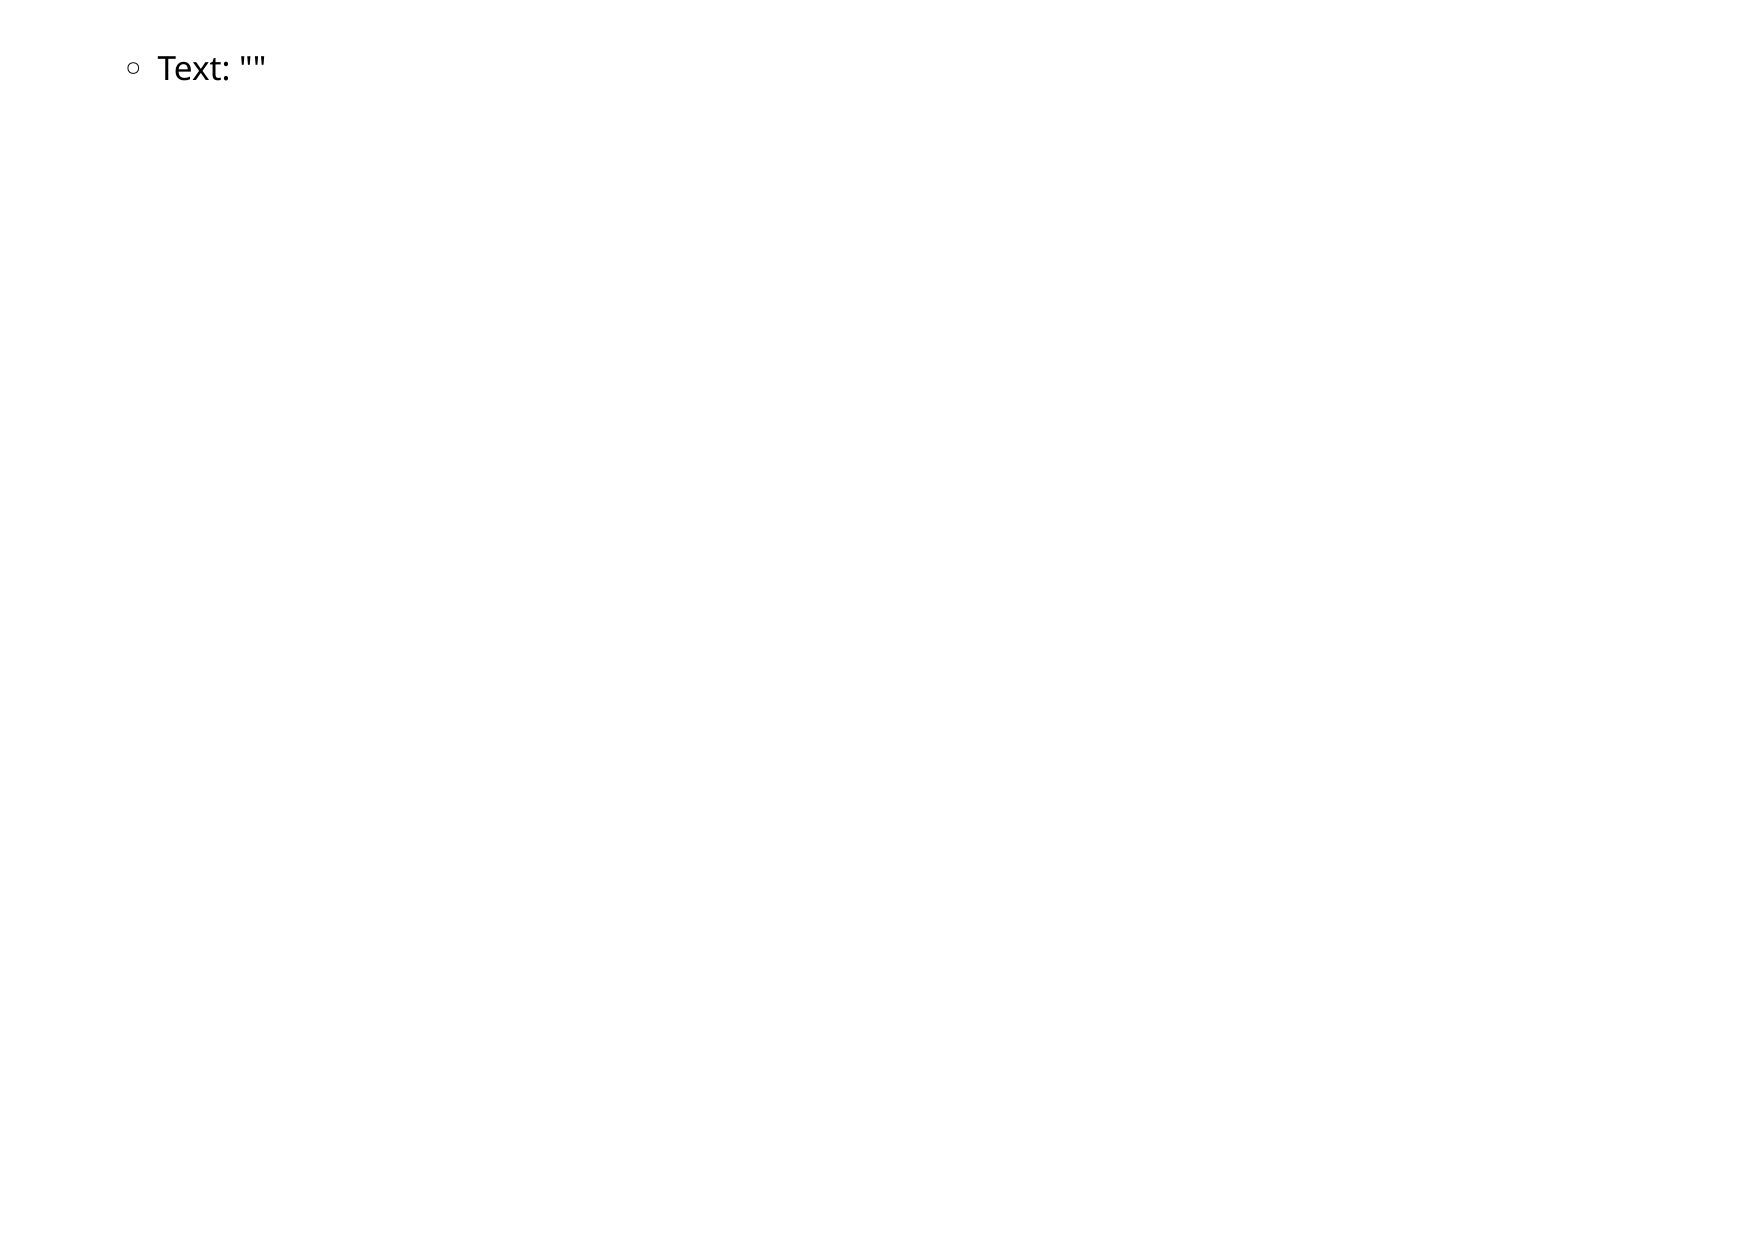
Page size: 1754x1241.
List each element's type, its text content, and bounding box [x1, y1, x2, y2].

list Text: "" [120, 45, 1709, 90]
